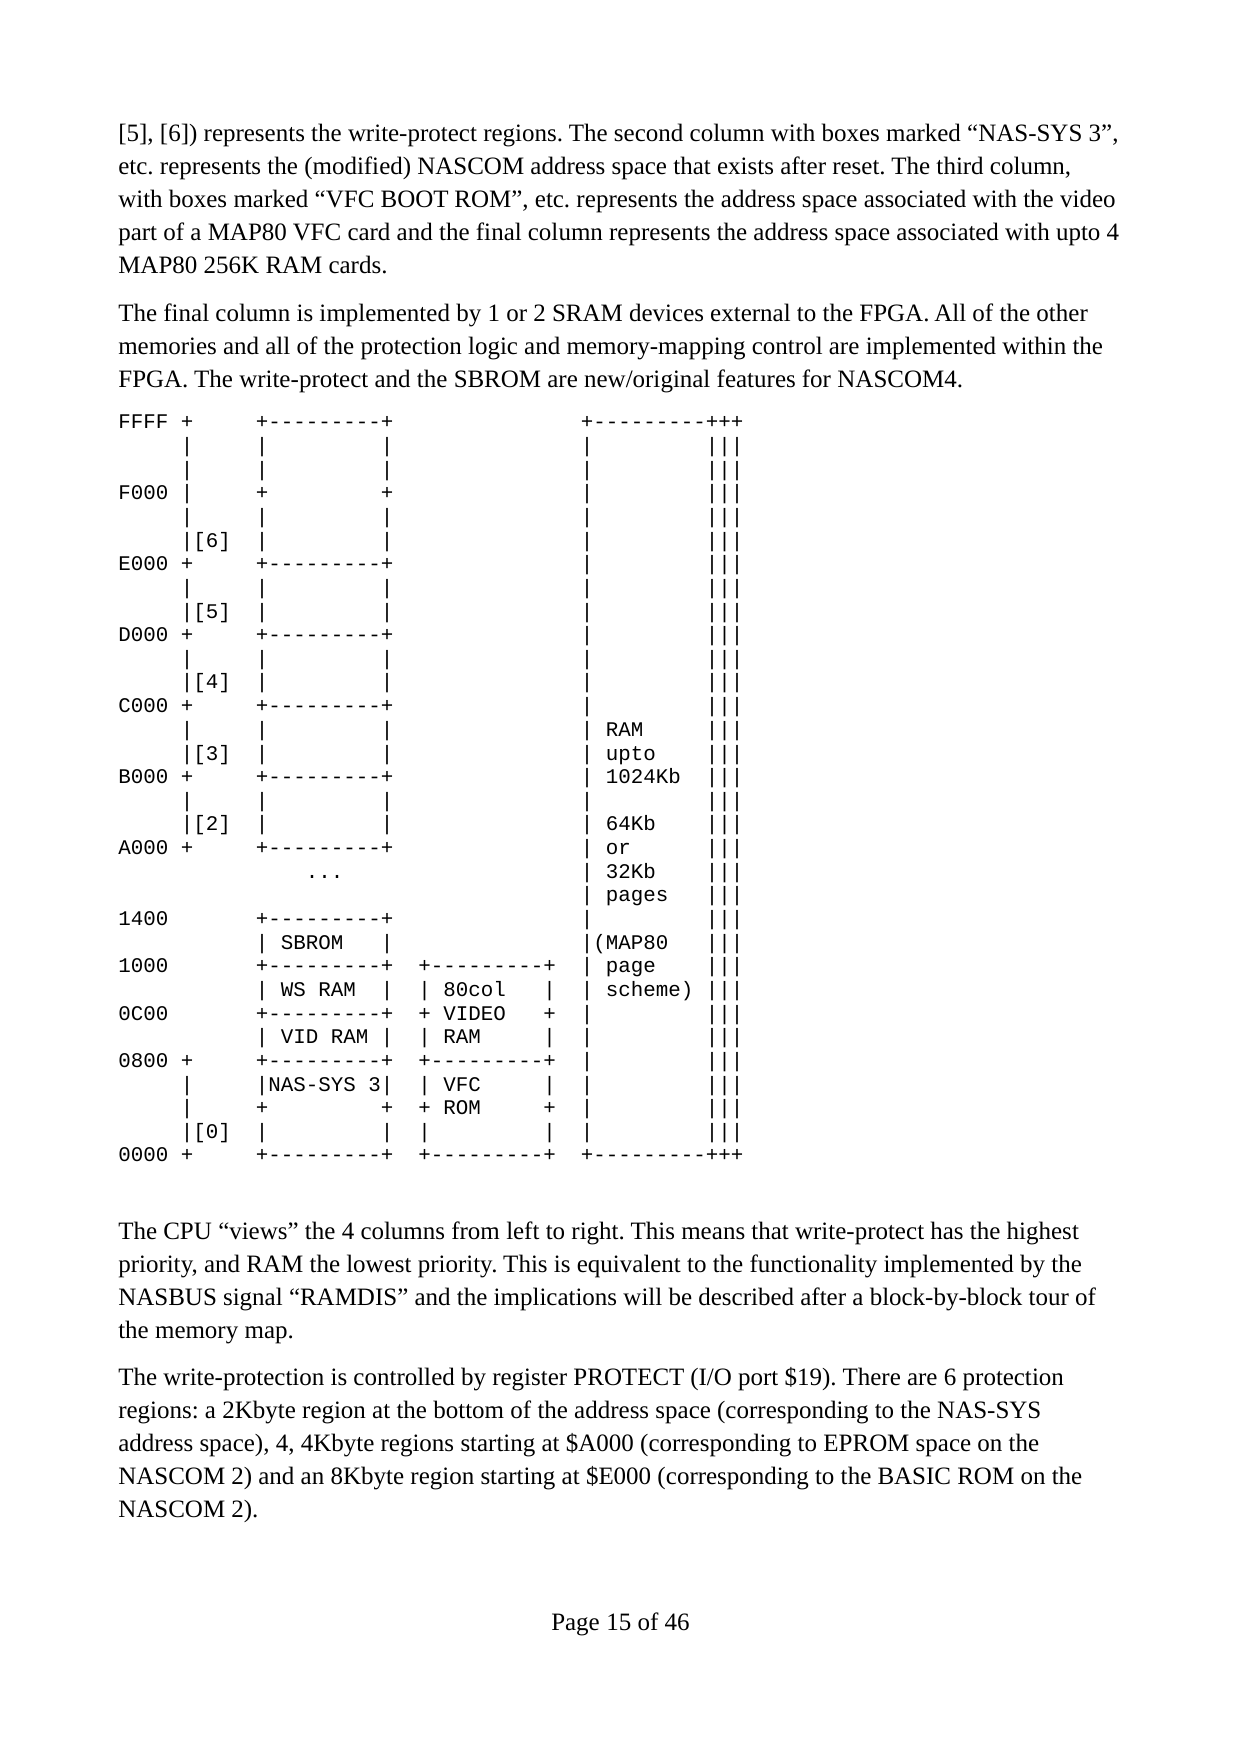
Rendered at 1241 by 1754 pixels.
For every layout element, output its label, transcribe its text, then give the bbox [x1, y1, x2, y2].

text | + + + ROM + | ||| [118, 1097, 1122, 1121]
text | | | | ||| [118, 790, 1122, 813]
text | |NAS-SYS 3| | VFC | | ||| [118, 1073, 1122, 1097]
text A000 + +---------+ | or ||| [118, 837, 1122, 861]
text | pages ||| [118, 884, 1122, 908]
text D000 + +---------+ | ||| [118, 624, 1122, 648]
text | VID RAM | | RAM | | ||| [118, 1026, 1122, 1050]
text E000 + +---------+ | ||| [118, 553, 1122, 577]
text 0C00 +---------+ + VIDEO + | ||| [118, 1003, 1122, 1026]
text [5], [6]) represents the write-protect regions. The second column with boxes marked “NAS-SYS 3”, etc. represents the (modified) NASCOM address space that exists after reset. The third column, with boxes marked “VFC BOOT ROM”, etc. represents the address space associated with the video part of a MAP80 VFC card and the final column represents the address space associated with upto 4 MAP80 256K RAM cards. [118, 118, 1122, 279]
text | | | | ||| [118, 648, 1122, 672]
text ... | 32Kb ||| [118, 861, 1122, 884]
text |[3] | | | upto ||| [118, 742, 1122, 766]
text C000 + +---------+ | ||| [118, 695, 1122, 719]
text | | | | ||| [118, 577, 1122, 601]
text The write-protection is controlled by register PROTECT (I/O port $19). There are 6 protection regions: a 2Kbyte region at the bottom of the address space (corresponding to the NAS-SYS address space), 4, 4Kbyte regions starting at $A000 (corresponding to EPROM space on the NASCOM 2) and an 8Kbyte region starting at $E000 (corresponding to the BASIC ROM on the NASCOM 2). [118, 1362, 1122, 1523]
text | | | | ||| [118, 435, 1122, 459]
text |[0] | | | | | ||| [118, 1121, 1122, 1144]
text F000 | + + | ||| [118, 482, 1122, 506]
text | SBROM | |(MAP80 ||| [118, 932, 1122, 955]
text |[6] | | | ||| [118, 530, 1122, 553]
text 1400 +---------+ | ||| [118, 908, 1122, 932]
text | | | | ||| [118, 506, 1122, 530]
text 0000 + +---------+ +---------+ +---------+++ [118, 1144, 1122, 1168]
text |[4] | | | ||| [118, 672, 1122, 695]
text |[2] | | | 64Kb ||| [118, 813, 1122, 837]
text 1000 +---------+ +---------+ | page ||| [118, 955, 1122, 979]
text FFFF + +---------+ +---------+++ [118, 411, 1122, 435]
text The final column is implemented by 1 or 2 SRAM devices external to the FPGA. All of the other memories and all of the protection logic and memory-mapping control are implemented within the FPGA. The write-protect and the SBROM are new/original features for NASCOM4. [118, 298, 1122, 393]
text |[5] | | | ||| [118, 601, 1122, 624]
text The CPU “views” the 4 columns from left to right. This means that write-protect has the highest priority, and RAM the lowest priority. This is equivalent to the functionality implemented by the NASBUS signal “RAMDIS” and the implications will be described after a block-by-block tour of the memory map. [118, 1216, 1122, 1343]
text | | | | ||| [118, 459, 1122, 482]
text B000 + +---------+ | 1024Kb ||| [118, 766, 1122, 790]
text | WS RAM | | 80col | | scheme) ||| [118, 979, 1122, 1003]
text 0800 + +---------+ +---------+ | ||| [118, 1050, 1122, 1073]
text | | | | RAM ||| [118, 719, 1122, 742]
